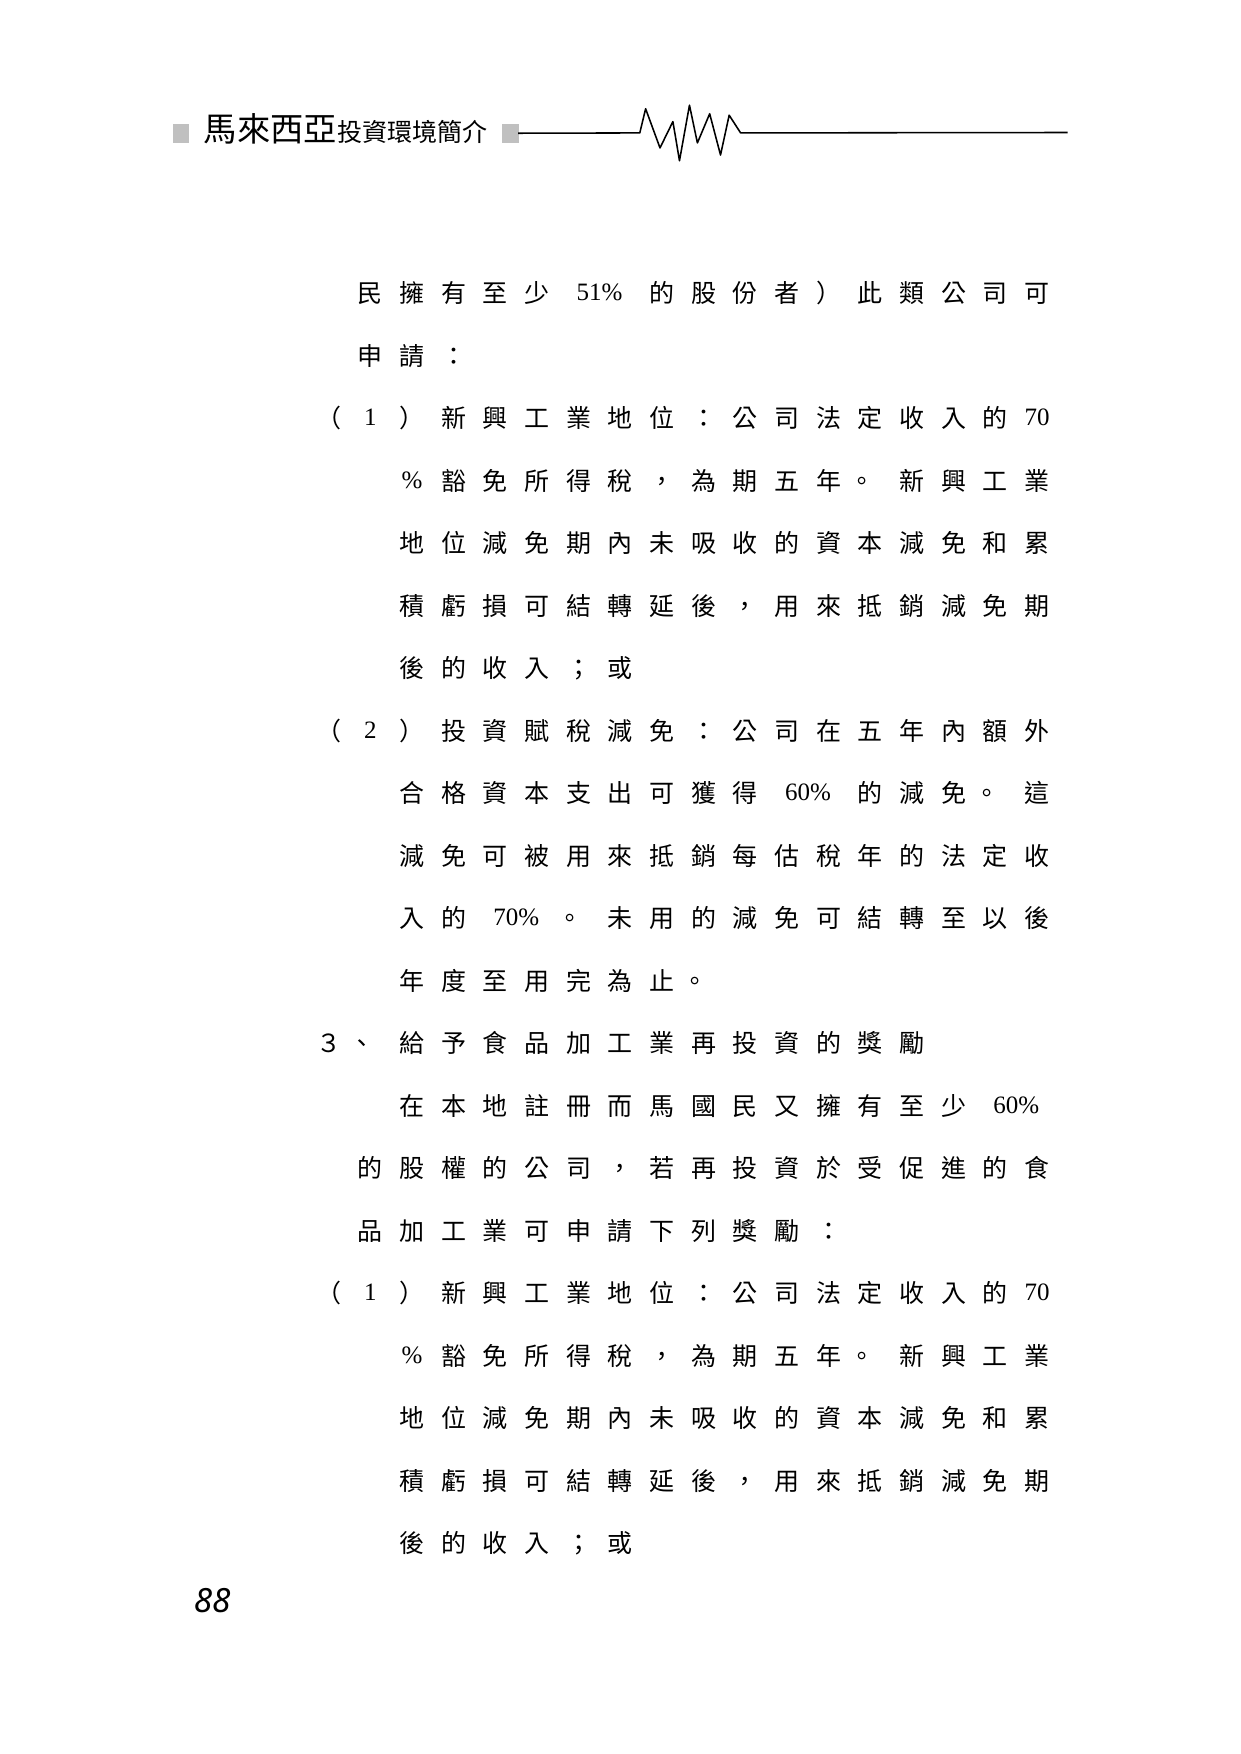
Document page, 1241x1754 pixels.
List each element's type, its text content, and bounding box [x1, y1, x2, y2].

text ３、給予食品加工業再投資的獎勵 [285, 1000, 1058, 1063]
text （1）新興工業地位：公司法定收入的70%豁免所得稅，為期五年。新興工業地位減免期內未吸收的資本減免和累積虧損可結轉延後，用來抵銷減免期後的收入；或 [306, 375, 1058, 688]
text 民擁有至少51%的股份者）此類公司可申請： [330, 250, 1058, 375]
text 在本地註冊而馬國民又擁有至少60%的股權的公司，若再投資於受促進的食品加工業可申請下列獎勵： [330, 1063, 1058, 1250]
text （1）新興工業地位：公司法定收入的70%豁免所得稅，為期五年。新興工業地位減免期內未吸收的資本減免和累積虧損可結轉延後，用來抵銷減免期後的收入；或 [306, 1250, 1058, 1563]
text （2）投資賦稅減免：公司在五年內額外合格資本支出可獲得60%的減免。這減免可被用來抵銷每估稅年的法定收入的70%。未用的減免可結轉至以後年度至用完為止。 [306, 688, 1058, 1000]
